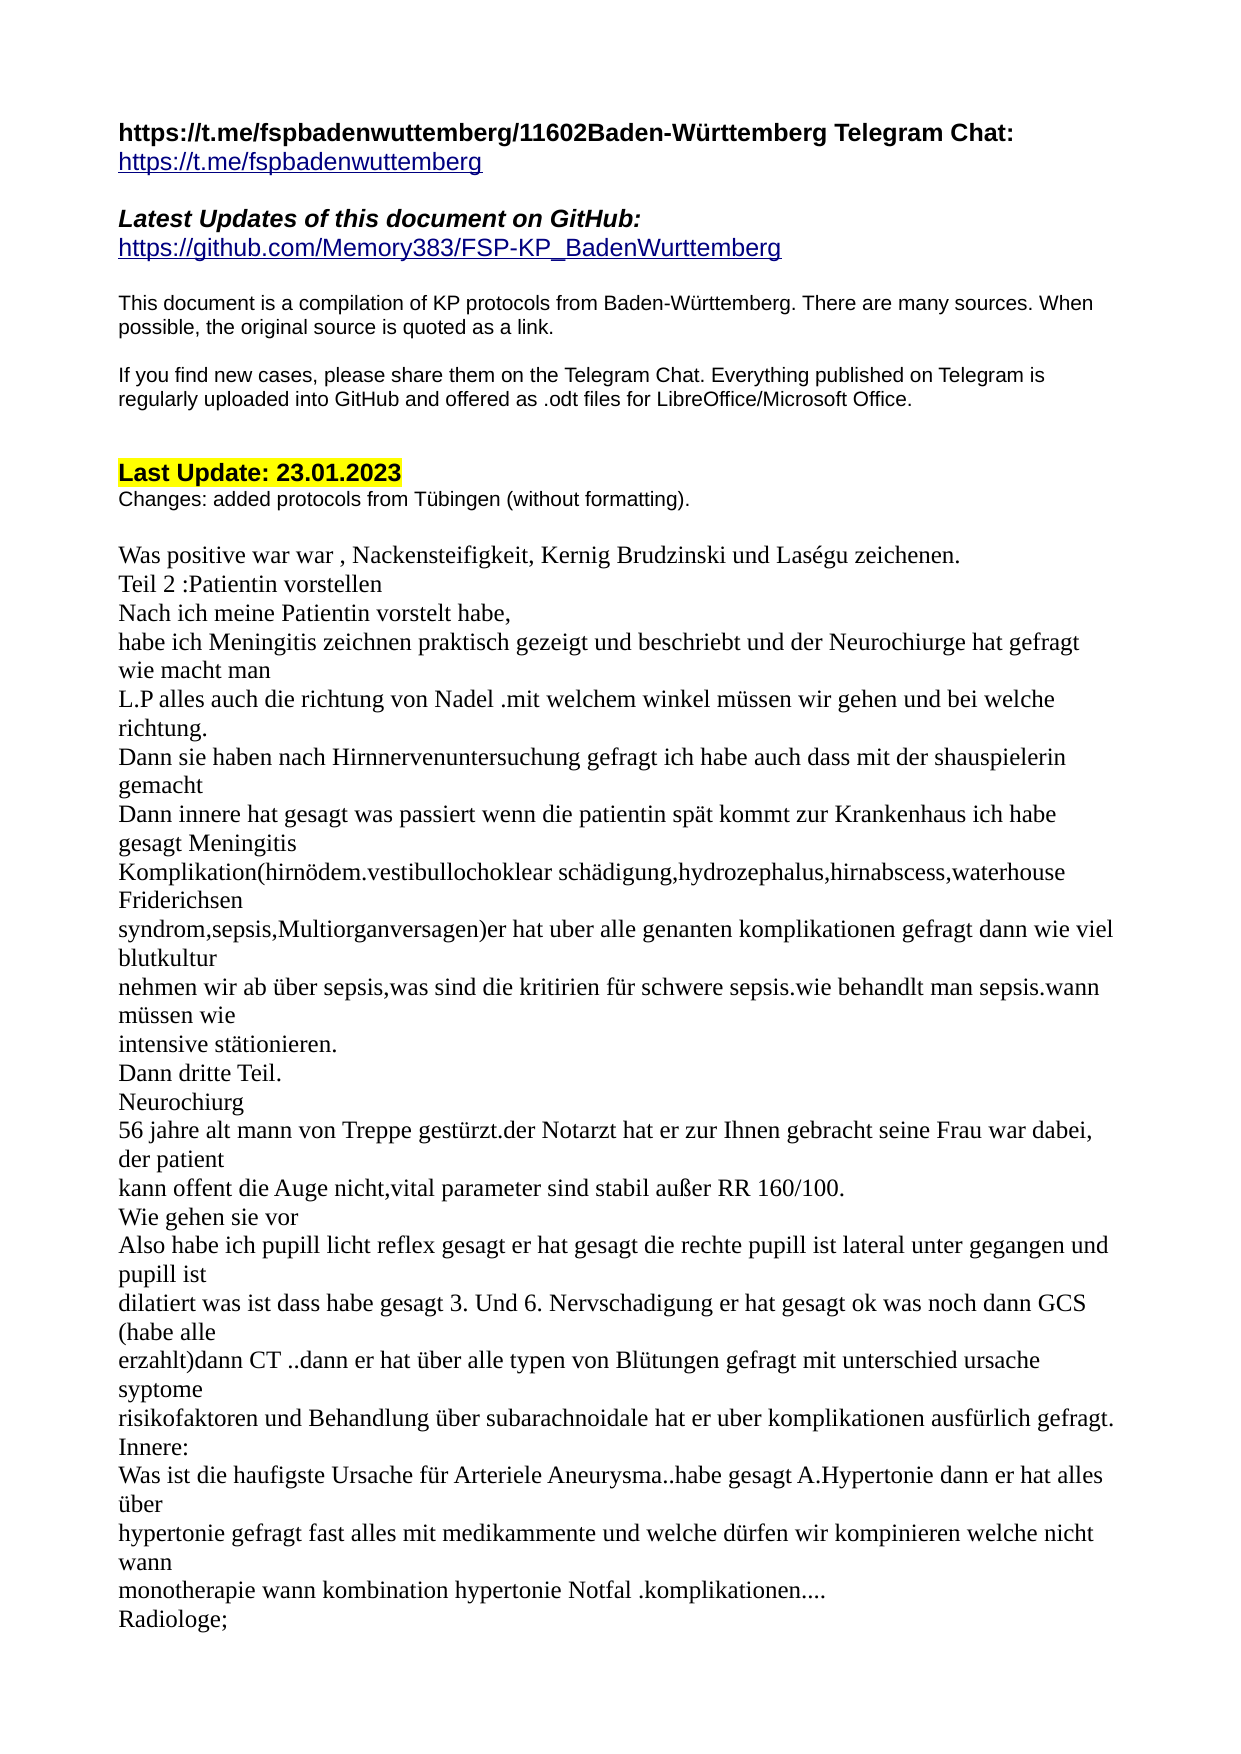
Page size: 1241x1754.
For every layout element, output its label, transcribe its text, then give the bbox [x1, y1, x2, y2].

text hypertonie gefragt fast alles mit medikammente und welche dürfen wir kompinieren welche nicht wann [118, 1518, 1122, 1576]
text Wie gehen sie vor [118, 1202, 1122, 1231]
text dilatiert was ist dass habe gesagt 3. Und 6. Nervschadigung er hat gesagt ok was noch dann GCS (habe alle [118, 1288, 1122, 1346]
text Komplikation(hirnödem.vestibullochoklear schädigung,hydrozephalus,hirnabscess,waterhouse Friderichsen [118, 857, 1122, 914]
text Was positive war war , Nackensteifigkeit, Kernig Brudzinski und Laségu zeichenen. [118, 541, 1122, 569]
text Dann dritte Teil. [118, 1058, 1122, 1087]
text Dann sie haben nach Hirnnervenuntersuchung gefragt ich habe auch dass mit der shauspielerin gemacht [118, 742, 1122, 799]
text L.P alles auch die richtung von Nadel .mit welchem winkel müssen wir gehen und bei welche richtung. [118, 684, 1122, 742]
text monotherapie wann kombination hypertonie Notfal .komplikationen.... [118, 1576, 1122, 1604]
text kann offent die Auge nicht,vital parameter sind stabil außer RR 160/100. [118, 1173, 1122, 1202]
text Nach ich meine Patientin vorstelt habe, [118, 598, 1122, 627]
text erzahlt)dann CT ..dann er hat über alle typen von Blütungen gefragt mit unterschied ursache syptome [118, 1346, 1122, 1403]
text Also habe ich pupill licht reflex gesagt er hat gesagt die rechte pupill ist lateral unter gegangen und pupill ist [118, 1231, 1122, 1288]
text intensive stätionieren. [118, 1029, 1122, 1058]
text nehmen wir ab über sepsis,was sind die kritirien für schwere sepsis.wie behandlt man sepsis.wann müssen wie [118, 972, 1122, 1029]
text 56 jahre alt mann von Treppe gestürzt.der Notarzt hat er zur Ihnen gebracht seine Frau war dabei, der patient [118, 1116, 1122, 1173]
text Was ist die haufigste Ursache für Arteriele Aneurysma..habe gesagt A.Hypertonie dann er hat alles über [118, 1461, 1122, 1518]
text Radiologe; [118, 1604, 1122, 1633]
text syndrom,sepsis,Multiorganversagen)er hat uber alle genanten komplikationen gefragt dann wie viel blutkultur [118, 914, 1122, 972]
text Neurochiurg [118, 1087, 1122, 1116]
text Dann innere hat gesagt was passiert wenn die patientin spät kommt zur Krankenhaus ich habe gesagt Meningitis [118, 799, 1122, 857]
text habe ich Meningitis zeichnen praktisch gezeigt und beschriebt und der Neurochiurge hat gefragt wie macht man [118, 627, 1122, 684]
text Innere: [118, 1432, 1122, 1461]
text Teil 2 :Patientin vorstellen [118, 569, 1122, 598]
text risikofaktoren und Behandlung über subarachnoidale hat er uber komplikationen ausfürlich gefragt. [118, 1403, 1122, 1432]
